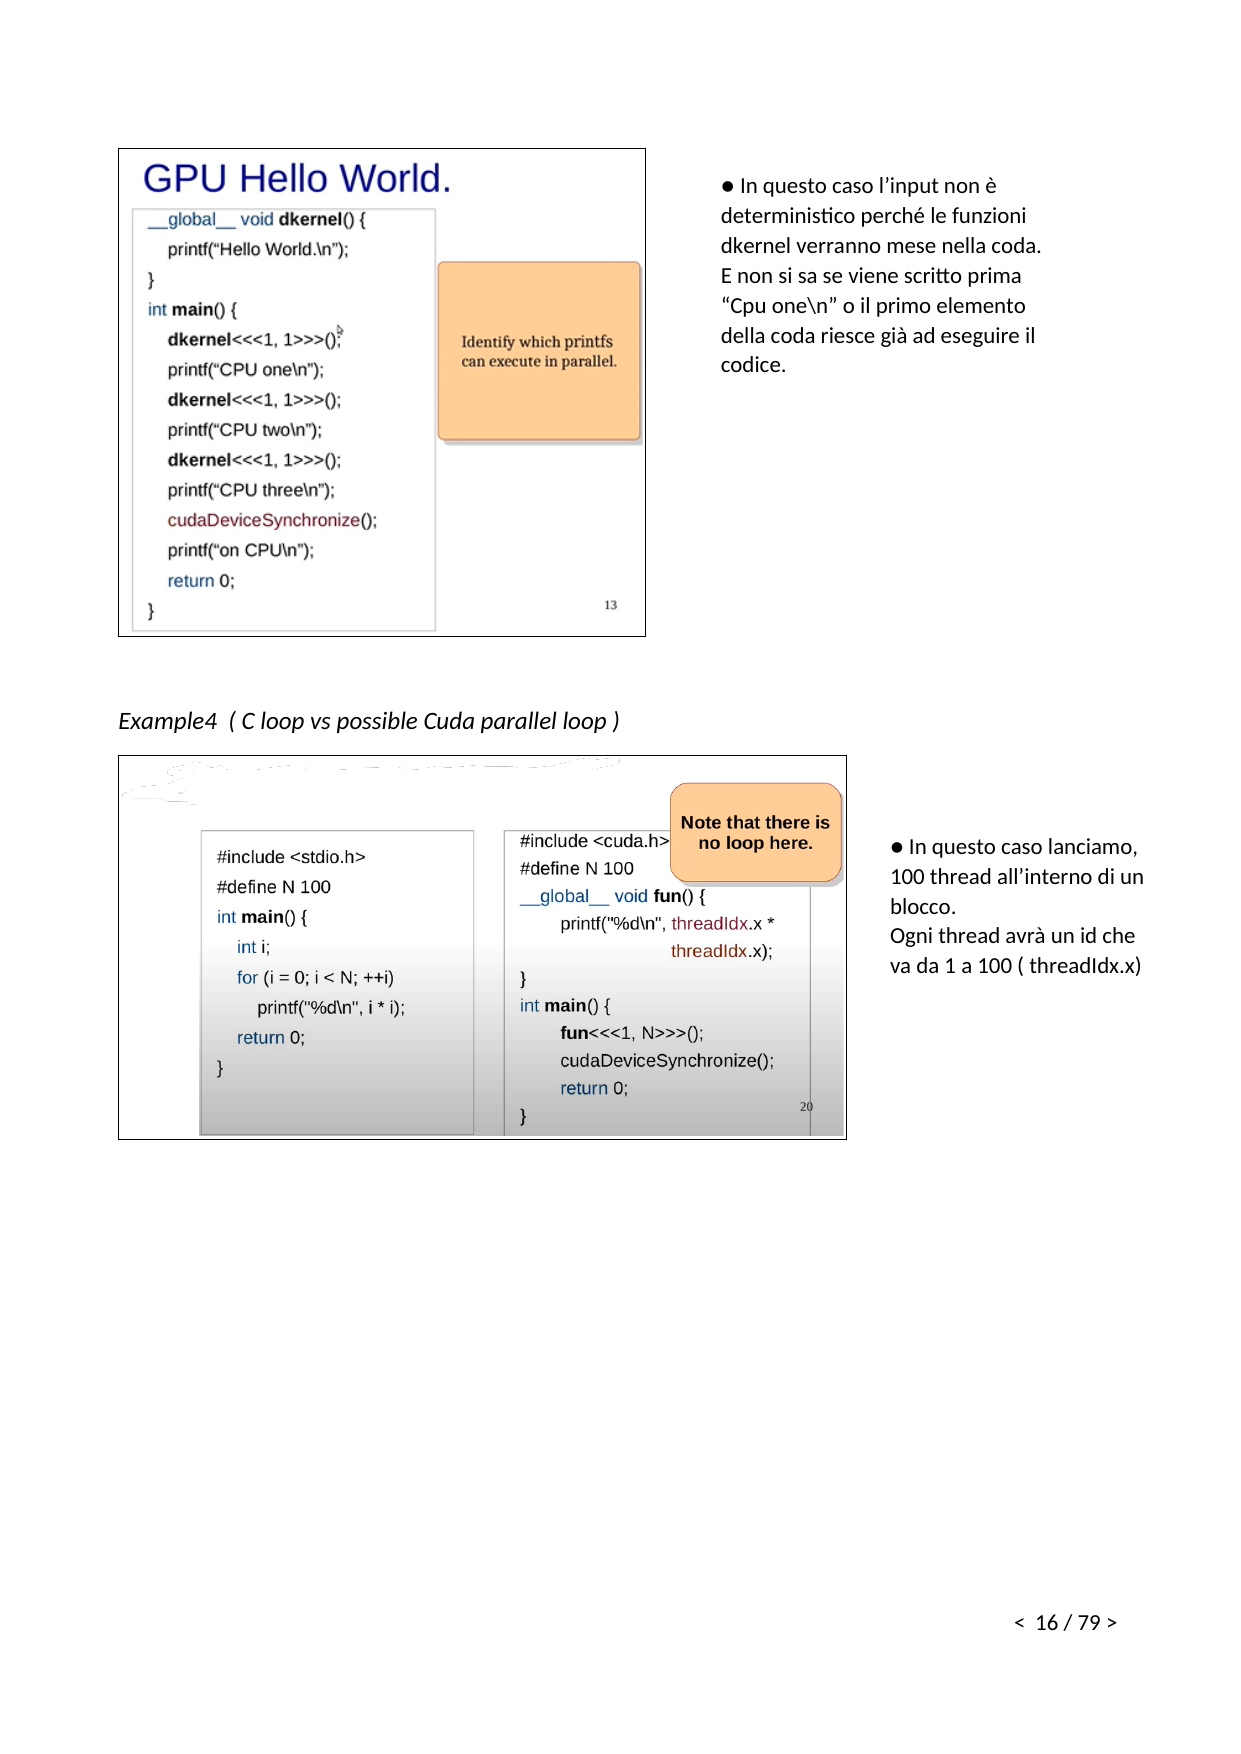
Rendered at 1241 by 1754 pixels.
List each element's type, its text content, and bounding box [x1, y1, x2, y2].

text Example4 ( C loop vs possible Cuda parallel loop ) [118, 705, 1122, 736]
picture [121, 757, 844, 1136]
picture [121, 150, 643, 634]
